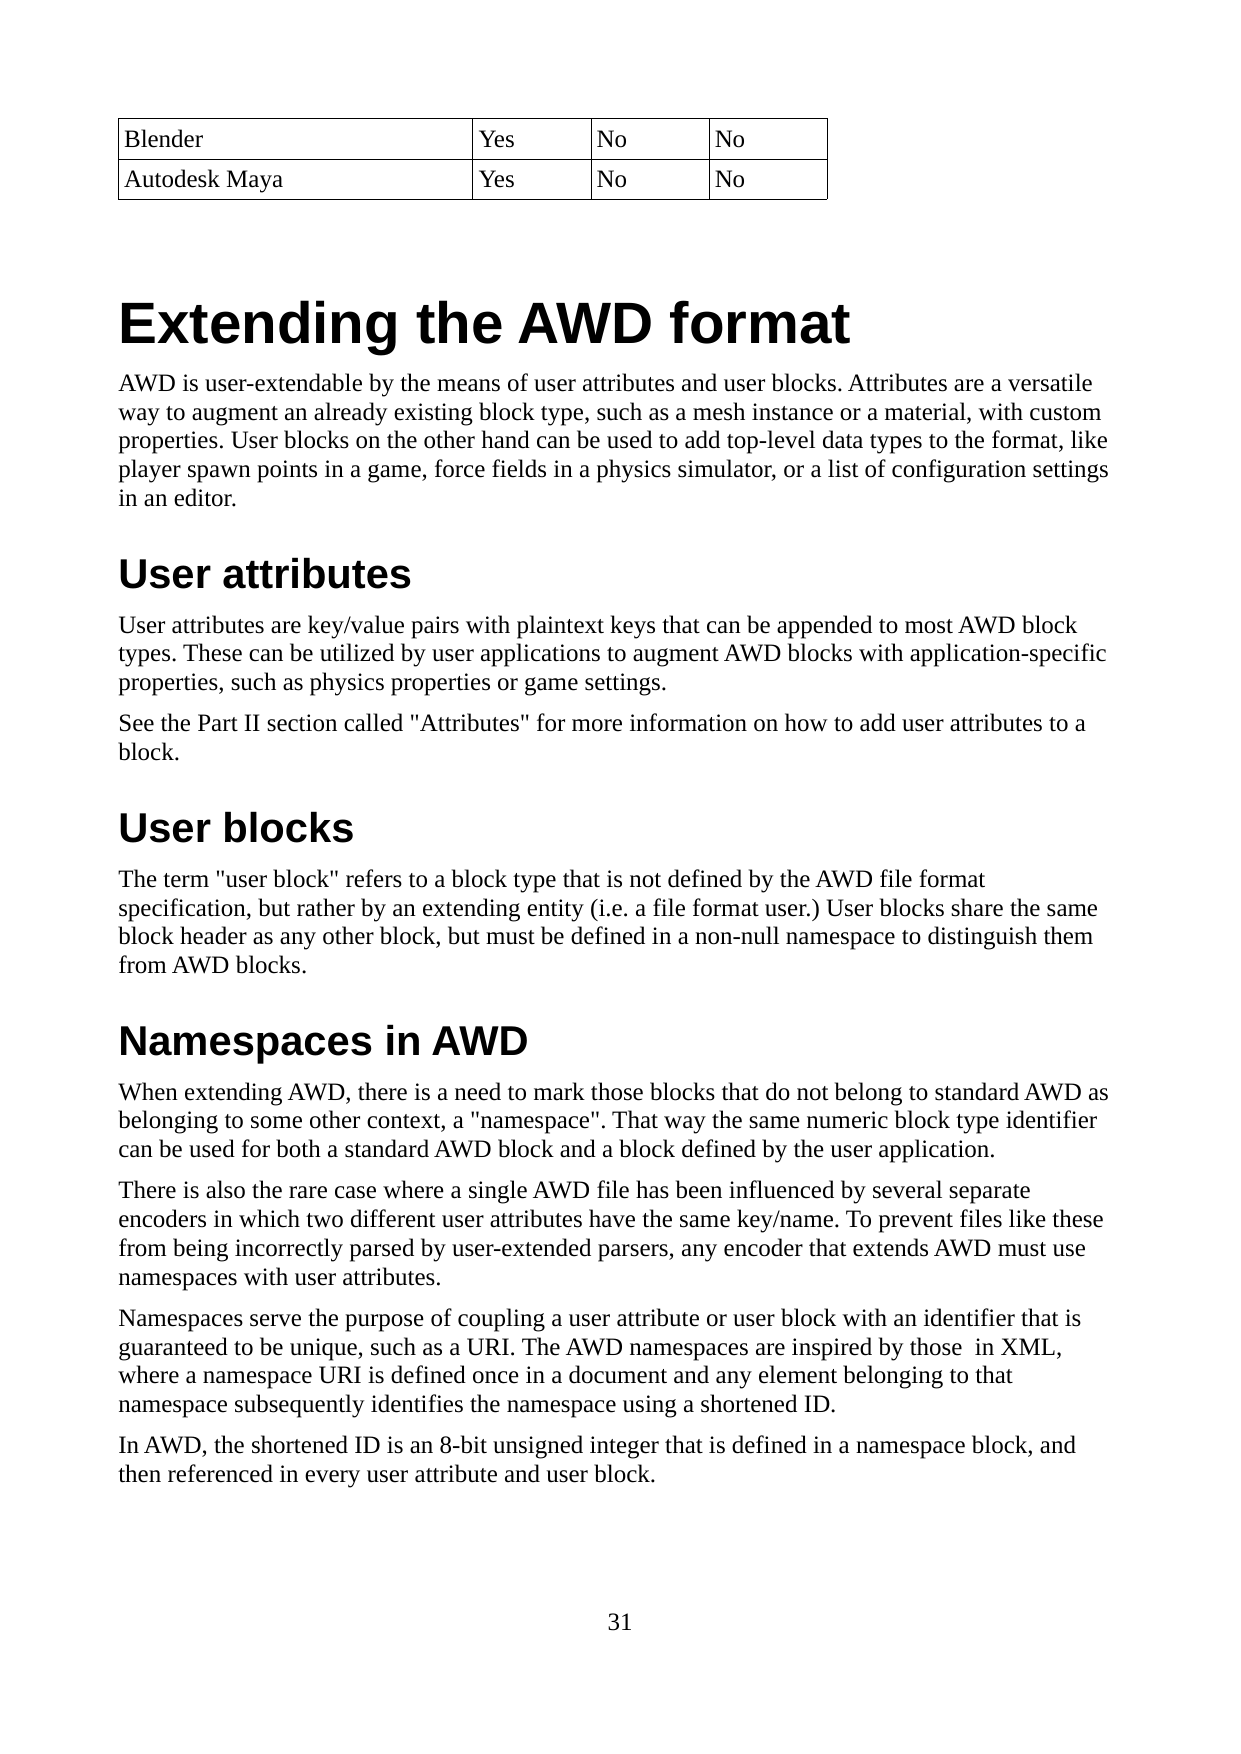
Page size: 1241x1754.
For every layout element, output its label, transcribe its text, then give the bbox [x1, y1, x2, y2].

table_cell Blender [119, 119, 472, 158]
table_cell No [592, 160, 709, 199]
table_cell Yes [473, 160, 591, 199]
text There is also the rare case where a single AWD file has been influenced by several separate encoders in which two different user attributes have the same key/name. To prevent files like these from being incorrectly parsed by user-extended parsers, any encoder that extends AWD must use namespaces with user attributes. [118, 1176, 1122, 1291]
table_cell Yes [473, 119, 591, 158]
text AWD is user-extendable by the means of user attributes and user blocks. Attributes are a versatile way to augment an already existing block type, such as a mesh instance or a material, with custom properties. User blocks on the other hand can be used to add top-level data types to the format, like player spawn points in a game, force fields in a physics simulator, or a list of configuration settings in an editor. [118, 368, 1122, 512]
table_cell No [710, 160, 827, 199]
text The term "user block" refers to a block type that is not defined by the AWD file format specification, but rather by an extending entity (i.e. a file format user.) User blocks share the same block header as any other block, but must be defined in a non-null namespace to distinguish them from AWD blocks. [118, 864, 1122, 979]
subtitle Extending the AWD format [118, 288, 1122, 356]
text In AWD, the shortened ID is an 8-bit unsigned integer that is defined in a namespace block, and then referenced in every user attribute and user block. [118, 1431, 1122, 1488]
table_cell Autodesk Maya [119, 160, 472, 199]
subtitle User attributes [118, 549, 1122, 597]
table_cell No [592, 119, 709, 158]
text When extending AWD, there is a need to mark those blocks that do not belong to standard AWD as belonging to some other context, a "namespace". That way the same numeric block type identifier can be used for both a standard AWD block and a block defined by the user application. [118, 1077, 1122, 1163]
text Namespaces serve the purpose of coupling a user attribute or user block with an identifier that is guaranteed to be unique, such as a URI. The AWD namespaces are inspired by those in XML, where a namespace URI is defined once in a document and any element belonging to that namespace subsequently identifies the namespace using a shortened ID. [118, 1303, 1122, 1418]
text See the Part II section called "Attributes" for more information on how to add user attributes to a block. [118, 708, 1122, 766]
table_cell No [710, 119, 827, 158]
text User attributes are key/value pairs with plaintext keys that can be appended to most AWD block types. These can be utilized by user applications to augment AWD blocks with application-specific properties, such as physics properties or game settings. [118, 610, 1122, 696]
subtitle Namespaces in AWD [118, 1016, 1122, 1064]
subtitle User blocks [118, 803, 1122, 851]
